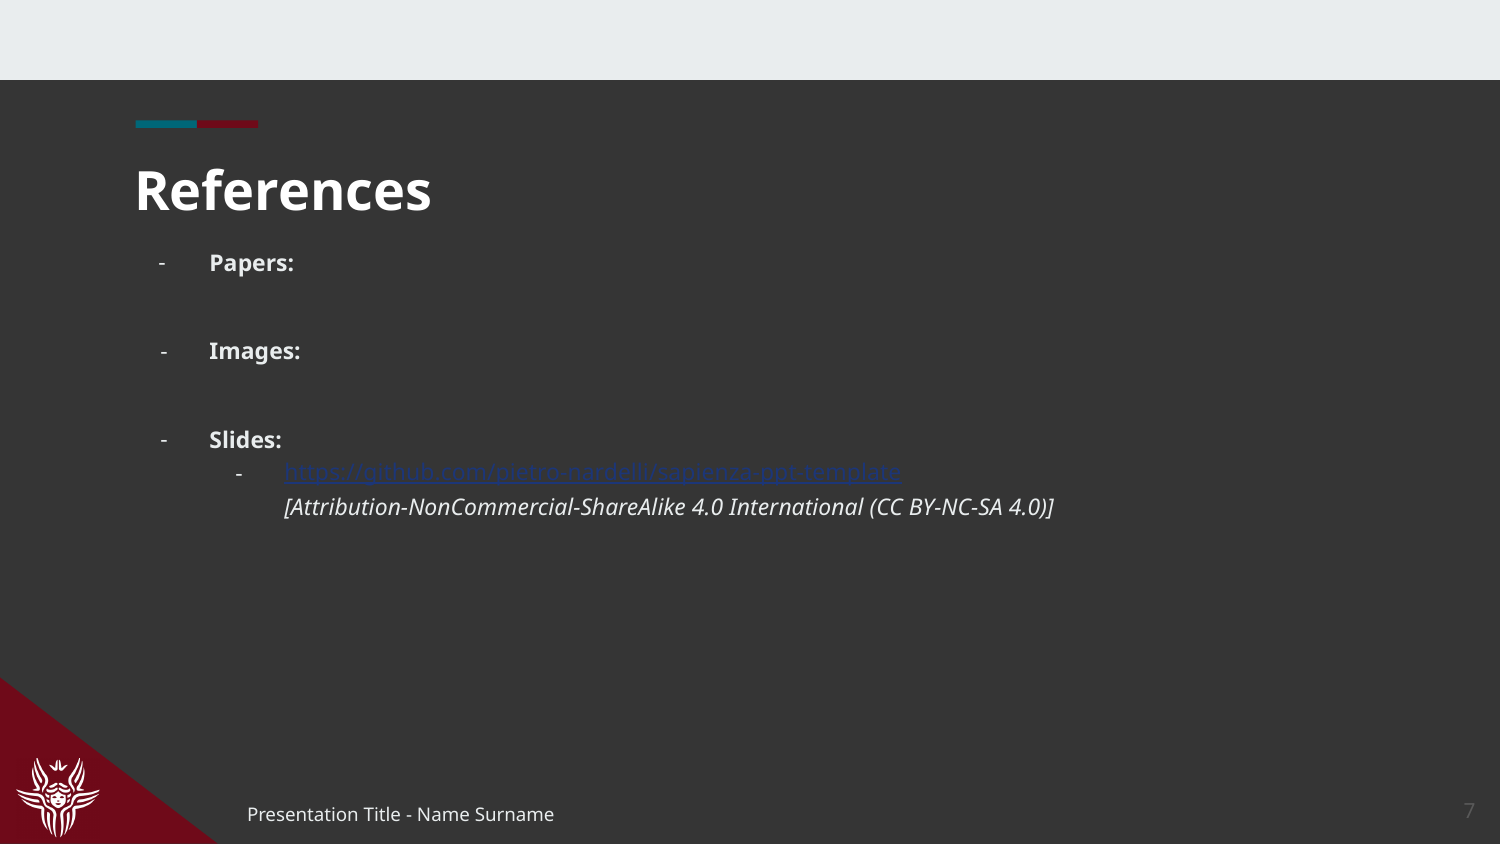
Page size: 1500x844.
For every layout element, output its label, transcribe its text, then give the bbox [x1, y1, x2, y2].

slide_number [1400, 779, 1491, 844]
list Papers: Images: Slides: https://github.com/pietro-nardelli/sapienza-ppt-template [Attribution-NonCommercial-ShareAlike 4.0 International (CC BY-NC-SA 4.0)] [119, 229, 1381, 844]
subtitle Presentation Title - Name Surname [232, 783, 1193, 839]
picture [16, 758, 100, 839]
title References [119, 141, 1381, 229]
